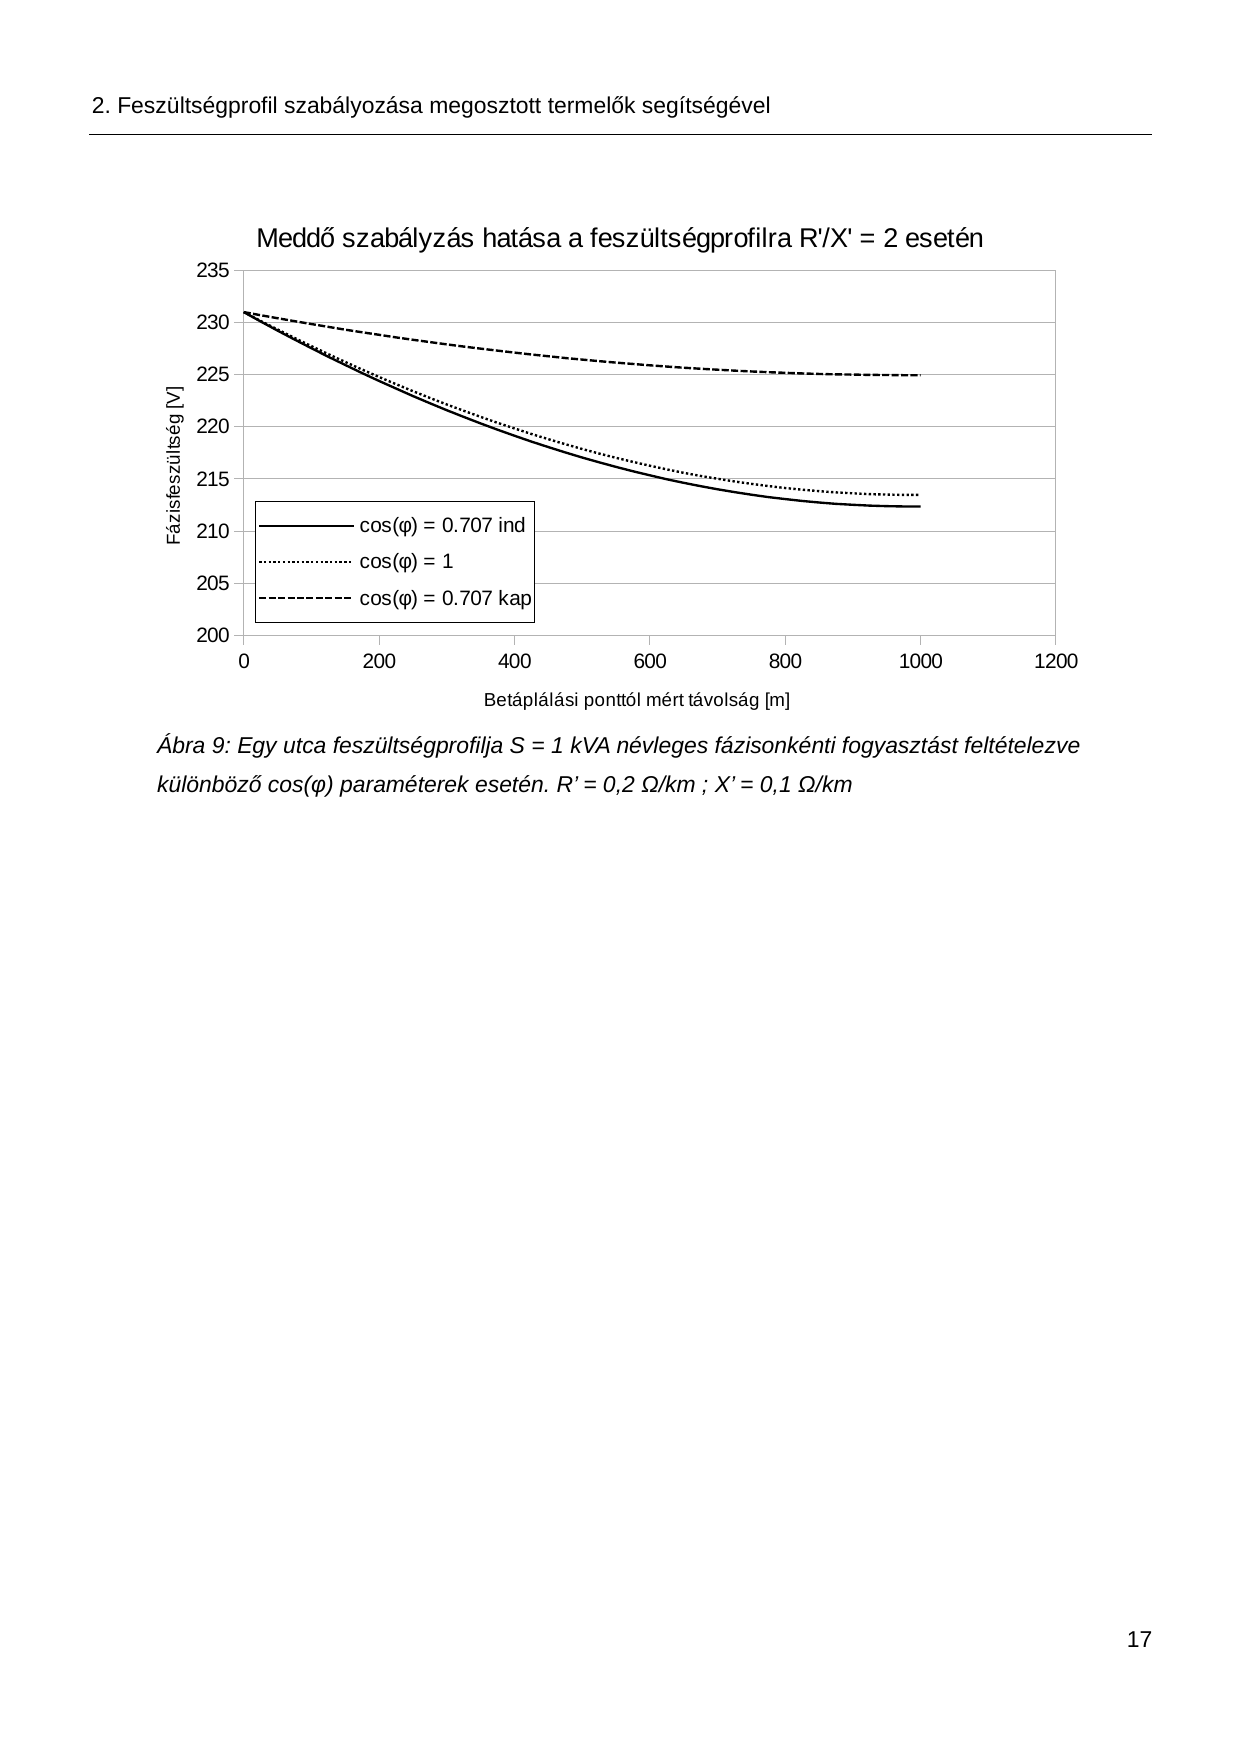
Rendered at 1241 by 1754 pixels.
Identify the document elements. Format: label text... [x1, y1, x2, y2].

text Ábra 9: Egy utca feszültségprofilja S = 1 kVA névleges fázisonkénti fogyasztást feltételezve különböző cos(φ) paraméterek esetén. R’ = 0,2 Ω/km ; X’ = 0,1 Ω/km [157, 719, 1084, 797]
